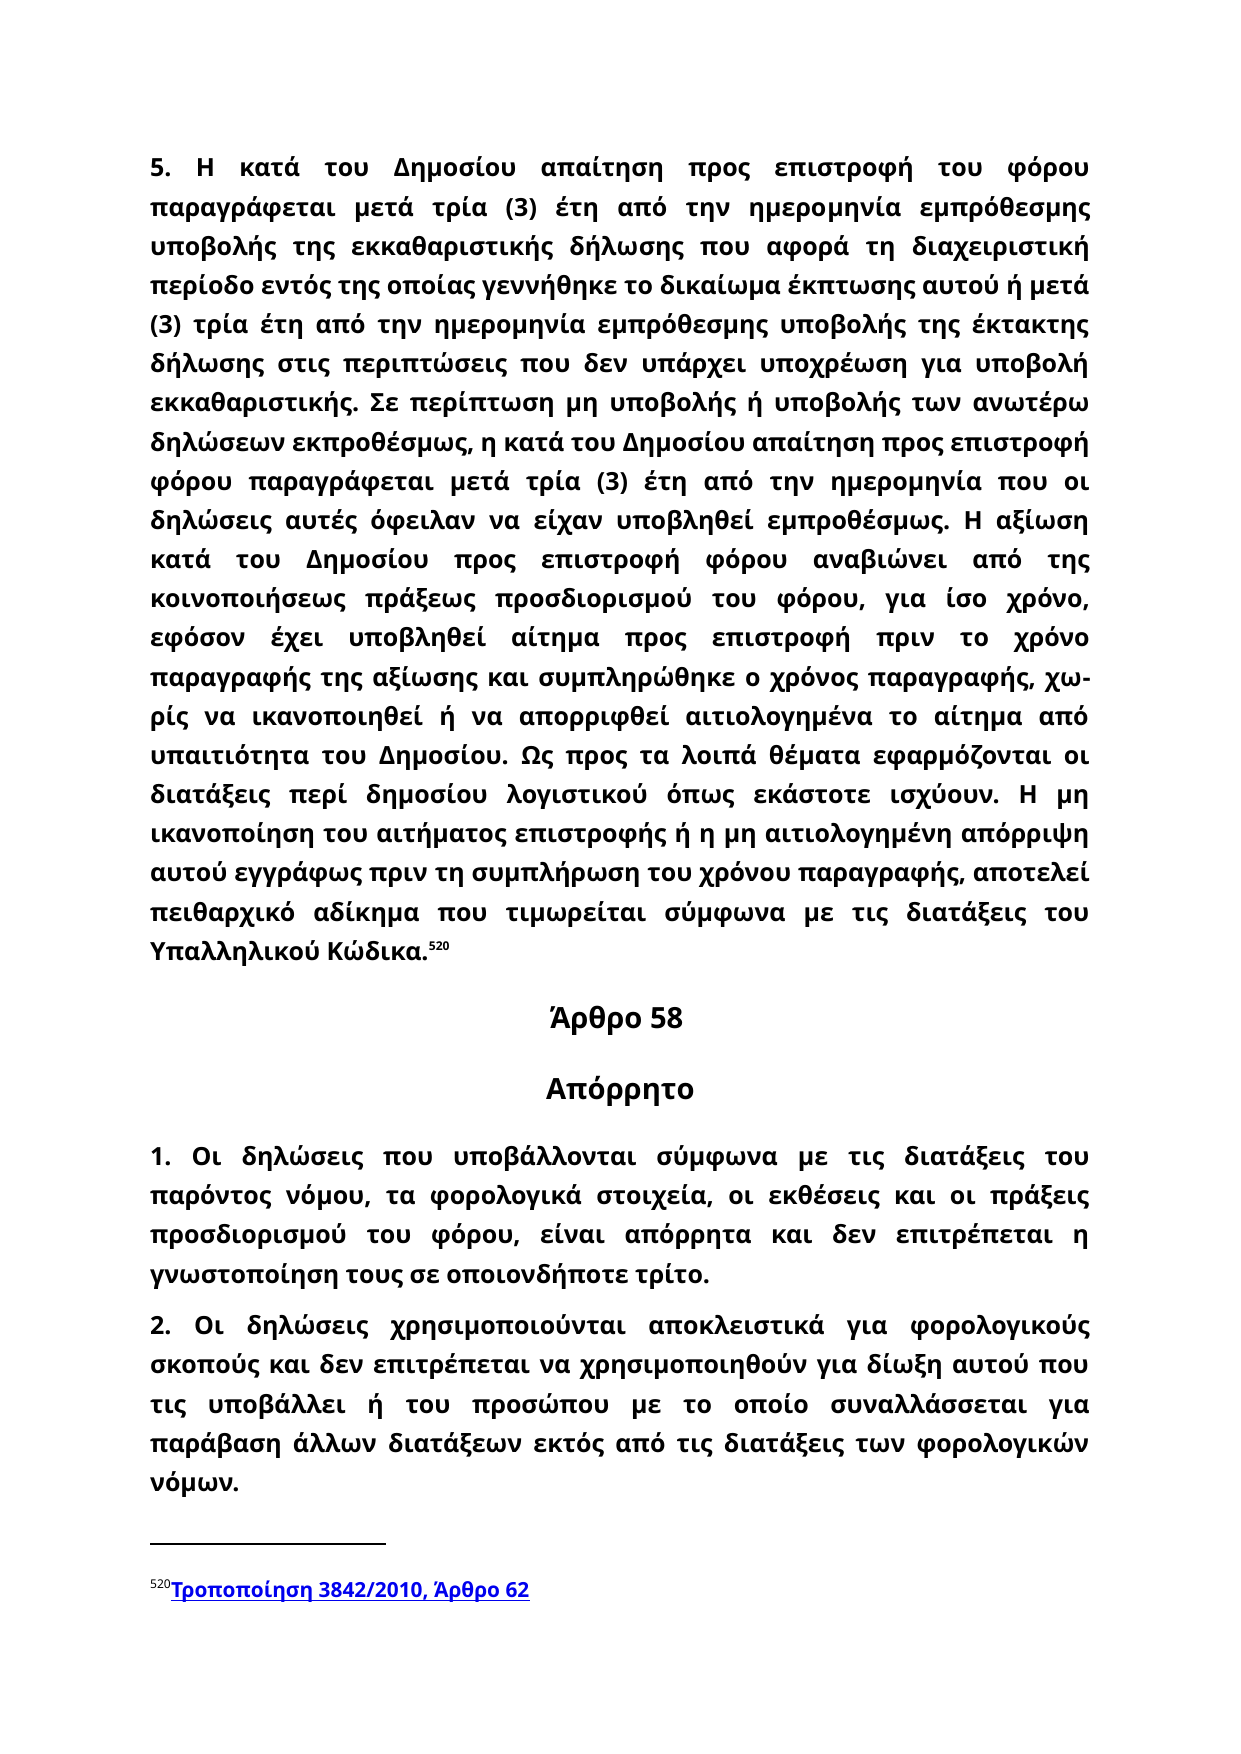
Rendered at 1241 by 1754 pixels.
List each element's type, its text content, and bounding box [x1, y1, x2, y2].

text 2. Οι δηλώσεις χρησιμοποιούνται αποκλειστικά για φορολογικούς σκοπούς και δεν επιτρέπεται να χρησιμοποιηθούν για δίωξη αυτού που τις υποβάλλει ή του προσώπου με το οποίο συναλλάσσεται για παράβαση άλλων διατάξεων εκτός από τις διατάξεις των φορολογικών νόμων. [150, 1308, 1090, 1499]
subtitle Απόρρητο [150, 1068, 1090, 1108]
subtitle Άρθρο 58 [150, 997, 1090, 1037]
text Τροποποίηση 3842/2010, Άρθρο 62 [150, 1576, 1090, 1604]
text 5. Η κατά του Δημοσίου απαίτηση προς επιστροφή του φόρου παραγράφεται μετά τρία (3) έτη από την ημερο­μηνία εμπρόθεσμης υποβολής της εκκαθαριστικής δήλω­σης που αφορά τη διαχειριστική περίοδο εντός της οποί­ας γεννήθηκε το δικαίωμα έκπτωσης αυτού ή μετά (3) τρία έτη από την ημερομηνία εμπρόθεσμης υποβολής της έκτακτης δήλωσης στις περιπτώσεις που δεν υπάρχει υποχρέωση για υποβολή εκκαθαριστικής. Σε περί­πτωση μη υποβολής ή υποβολής των ανωτέρω δηλώσεων εκπροθέσμως, η κατά του Δημοσίου απαίτηση προς επιστροφή φόρου παραγράφεται μετά τρία (3) έτη από την ημερομηνία που οι δηλώσεις αυτές όφειλαν να είχαν υποβληθεί εμπροθέσμως. Η αξίωση κατά του Δημοσίου προς επιστροφή φόρου αναβιώνει από της κοινοποιήσεως πράξεως προσδιορι­σμού του φόρου, για ίσο χρόνο, εφόσον έχει υποβληθεί αίτημα προς επιστροφή πριν το χρόνο παραγραφής της αξίωσης και συμπληρώθηκε ο χρόνος παραγραφής, χω­ρίς να ικανοποιηθεί ή να απορριφθεί αιτιολογημένα το αίτημα από υπαιτιότητα του Δημοσίου. Ως προς τα λοιπά θέματα εφαρμόζονται οι διατάξεις περί δημοσίου λογιστικού όπως εκάστοτε ισχύουν. Η μη ικανοποίηση του αιτήματος επιστροφής ή η μη αιτιολογημένη απόρριψη αυτού εγγράφως πριν τη συμπλήρωση του χρόνου παραγραφής, αποτελεί πειθαρχι­κό αδίκημα που τιμωρείται σύμφωνα με τις διατάξεις του Υπαλληλικού Κώδικα. [150, 150, 1090, 967]
text 1. Οι δηλώσεις που υποβάλλονται σύμφωνα με τις διατάξεις του παρόντος νόμου, τα φορολογικά στοιχεία, οι εκθέσεις και οι πράξεις προσδιορισμού του φόρου, είναι απόρρητα και δεν επιτρέπεται η γνωστοποίηση τους σε οποιονδήποτε τρίτο. [150, 1139, 1090, 1290]
